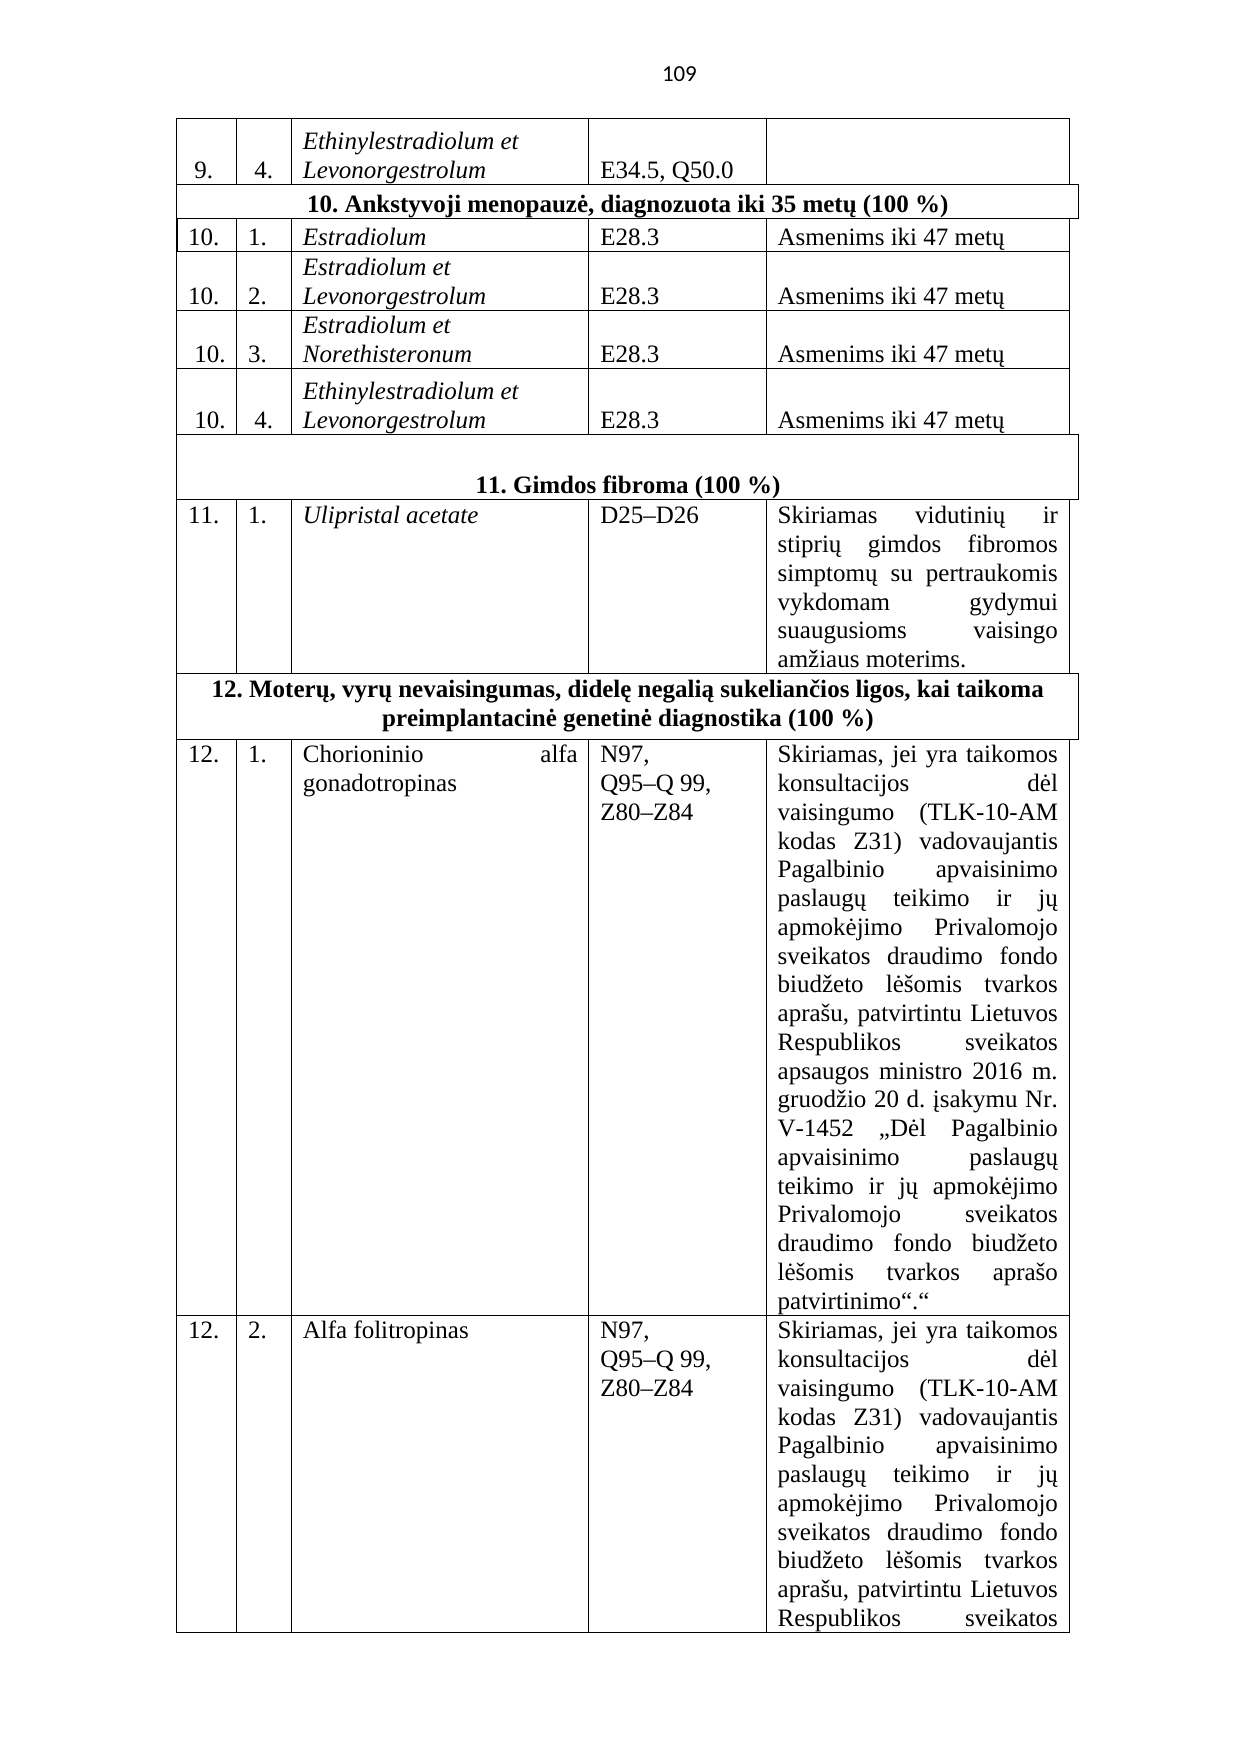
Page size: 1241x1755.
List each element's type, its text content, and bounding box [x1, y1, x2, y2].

table_cell 3. [237, 311, 291, 368]
table_cell [1103, 739, 1109, 1314]
table_cell [1099, 251, 1103, 309]
table_cell [1088, 499, 1093, 673]
table_cell 10. [177, 369, 236, 434]
table_cell [1093, 673, 1099, 738]
table_cell 4. [237, 119, 291, 184]
table_cell [1099, 310, 1103, 368]
table_cell 10. [177, 311, 236, 368]
table_cell 11. Gimdos fibroma (100 %) [177, 435, 1078, 499]
table_cell [1109, 739, 1123, 1314]
table_cell E28.3 [589, 219, 766, 251]
table_cell [1099, 673, 1103, 738]
table_cell [1109, 310, 1123, 368]
table_cell [1084, 184, 1088, 218]
table_cell [1088, 310, 1093, 368]
table_cell [1109, 184, 1123, 218]
table_cell [1093, 1315, 1099, 1632]
table_cell [1103, 310, 1109, 368]
table_cell [1074, 740, 1079, 1314]
table_cell [1093, 499, 1099, 673]
table_cell [1109, 499, 1123, 673]
table_cell 10. Ankstyvoji menopauzė, diagnozuota iki 35 metų (100 %) [177, 185, 1078, 218]
table_cell [1079, 434, 1083, 499]
table_cell [1109, 434, 1123, 499]
table_cell [1079, 739, 1083, 1314]
table_cell [1079, 499, 1083, 673]
table_cell [1084, 739, 1088, 1314]
table_cell [1093, 368, 1099, 434]
table_cell 12. Moterų, vyrų nevaisingumas, didelę negalią sukeliančios ligos, kai taikoma preimplantacinė genetinė diagnostika (100 %) [177, 674, 1078, 738]
table_cell [1099, 434, 1103, 499]
table_cell 2. [237, 252, 291, 309]
table_cell [1084, 1315, 1088, 1632]
table_cell 12. [177, 740, 236, 1314]
table_cell [1109, 673, 1123, 738]
table_cell [1103, 251, 1109, 309]
table_cell 4. [237, 369, 291, 434]
table_cell [1074, 219, 1079, 251]
table_cell [1093, 310, 1099, 368]
table_cell Alfa folitropinas [292, 1316, 588, 1632]
table_cell [1103, 434, 1109, 499]
table_cell 9. [177, 119, 236, 184]
table_cell E34.5, Q50.0 [589, 119, 766, 184]
table_cell Asmenims iki 47 metų [767, 311, 1069, 368]
table_cell [1079, 368, 1083, 434]
table_cell Skiriamas, jei yra taikomos konsultacijos dėl vaisingumo (TLK-10-AM kodas Z31) vadovaujantis Pagalbinio apvaisinimo paslaugų teikimo ir jų apmokėjimo Privalomojo sveikatos draudimo fondo biudžeto lėšomis tvarkos aprašu, patvirtintu Lietuvos Respublikos sveikatos apsaugos ministro 2016 m. gruodžio 20 d. įsakymu Nr. V-1452 „Dėl Pagalbinio apvaisinimo paslaugų teikimo ir jų apmokėjimo Privalomojo sveikatos draudimo fondo biudžeto lėšomis tvarkos aprašo patvirtinimo“.“ [767, 740, 1069, 1314]
table_cell [1099, 368, 1103, 434]
table_cell [1099, 218, 1103, 251]
table_cell [1088, 251, 1093, 309]
table_cell Ulipristal acetate [292, 500, 588, 673]
table_cell [1084, 499, 1088, 673]
table_cell Estradiolum et Levonorgestrolum [292, 252, 588, 309]
table_cell [1074, 251, 1079, 309]
table_cell [1088, 184, 1093, 218]
table_cell [1109, 251, 1123, 309]
table_cell [1099, 184, 1103, 218]
table_cell [1109, 368, 1123, 434]
table_cell [1079, 218, 1083, 251]
table_cell [1079, 184, 1083, 218]
table_cell [1093, 218, 1099, 251]
table_cell 1. [237, 219, 291, 251]
table_cell [1088, 218, 1093, 251]
table_cell E28.3 [589, 311, 766, 368]
table_cell [1084, 118, 1088, 184]
table_cell N97, Q95–Q 99, Z80–Z84 [589, 1316, 766, 1632]
table_cell 2. [237, 1316, 291, 1632]
table_cell [1103, 368, 1109, 434]
table_cell [1109, 118, 1123, 184]
table_cell 1. [237, 500, 291, 673]
table_cell Asmenims iki 47 metų [767, 369, 1069, 434]
table_cell Skiriamas, jei yra taikomos konsultacijos dėl vaisingumo (TLK-10-AM kodas Z31) vadovaujantis Pagalbinio apvaisinimo paslaugų teikimo ir jų apmokėjimo Privalomojo sveikatos draudimo fondo biudžeto lėšomis tvarkos aprašu, patvirtintu Lietuvos Respublikos sveikatos [767, 1316, 1069, 1632]
table_cell [1088, 434, 1093, 499]
table_cell [1103, 673, 1109, 738]
table_cell [1093, 184, 1099, 218]
table_cell [1074, 500, 1079, 673]
table_cell [1093, 118, 1099, 184]
table_cell 10. [177, 252, 236, 309]
table_cell 11. [177, 500, 236, 673]
table_cell [1099, 499, 1103, 673]
table_cell [1099, 1315, 1103, 1632]
table_cell N97, Q95–Q 99, Z80–Z84 [589, 740, 766, 1314]
table_cell [1079, 1315, 1083, 1632]
table_cell D25–D26 [589, 500, 766, 673]
table_cell [1103, 118, 1109, 184]
table_cell [1109, 1315, 1123, 1632]
table_cell 1. [237, 740, 291, 1314]
table_cell [767, 119, 1069, 184]
table_cell Chorioninio alfa gonadotropinas [292, 740, 588, 1314]
table_cell [1088, 673, 1093, 738]
table_cell [1074, 118, 1079, 184]
table_cell [1103, 218, 1109, 251]
table_cell [1079, 673, 1083, 738]
table_cell [1074, 1315, 1079, 1632]
table_cell [1084, 251, 1088, 309]
table_cell [1099, 118, 1103, 184]
table_cell [1074, 310, 1079, 368]
table_cell [1079, 118, 1083, 184]
table_cell 10. [178, 219, 236, 251]
table_cell Ethinylestradiolum et Levonorgestrolum [292, 119, 588, 184]
table_cell [1103, 184, 1109, 218]
table_cell Ethinylestradiolum et Levonorgestrolum [292, 369, 588, 434]
table_cell Estradiolum et Norethisteronum [292, 311, 588, 368]
table_cell [1088, 1315, 1093, 1632]
table_cell 12. [177, 1316, 236, 1632]
table_cell Asmenims iki 47 metų [767, 219, 1069, 251]
table_cell [1079, 310, 1083, 368]
table_cell Asmenims iki 47 metų [767, 252, 1069, 309]
table_cell [1079, 251, 1083, 309]
table_cell Estradiolum [292, 219, 588, 251]
table_cell [1093, 251, 1099, 309]
table_cell Skiriamas vidutinių ir stiprių gimdos fibromos simptomų su pertraukomis vykdomam gydymui suaugusioms vaisingo amžiaus moterims. [767, 500, 1069, 673]
table_cell [1093, 434, 1099, 499]
table_cell E28.3 [589, 252, 766, 309]
table_cell [1084, 673, 1088, 738]
table_cell [1084, 368, 1088, 434]
table_cell [1084, 434, 1088, 499]
table_cell [1093, 739, 1099, 1314]
table_cell [1074, 368, 1079, 434]
table_cell [1103, 1315, 1109, 1632]
table_cell [1084, 310, 1088, 368]
table_cell [1103, 499, 1109, 673]
table_cell [1109, 218, 1123, 251]
table_cell [1099, 739, 1103, 1314]
table_cell [1088, 739, 1093, 1314]
table_cell [1088, 118, 1093, 184]
table_cell [1084, 218, 1088, 251]
table_cell [1088, 368, 1093, 434]
table_cell E28.3 [589, 369, 766, 434]
